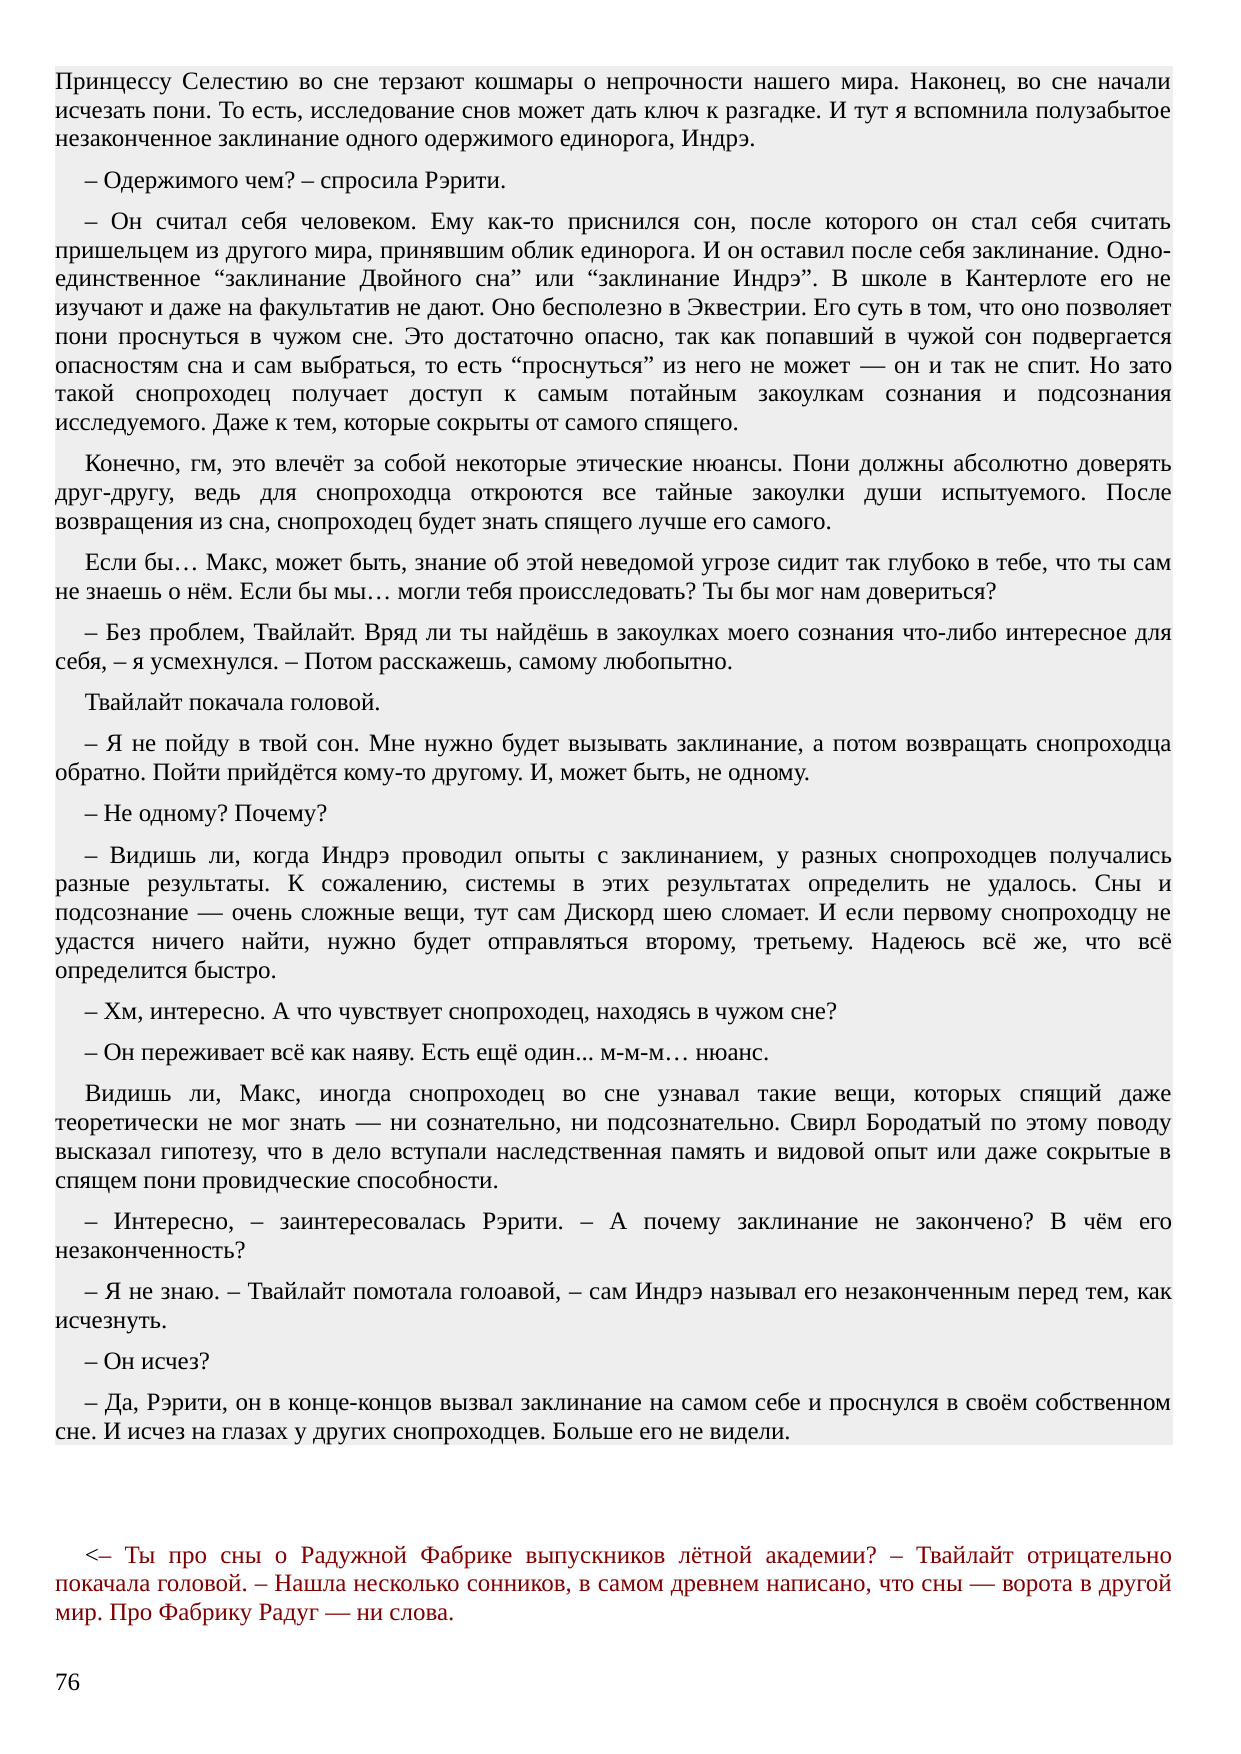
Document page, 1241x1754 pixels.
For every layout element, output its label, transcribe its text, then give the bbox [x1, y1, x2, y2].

text Если бы… Макс, может быть, знание об этой неведомой угрозе сидит так глубоко в тебе, что ты сам не знаешь о нём. Если бы мы… могли тебя происследовать? Ты бы мог нам довериться? [55, 547, 1173, 605]
text Принцессу Селестию во сне терзают кошмары о непрочности нашего мира. Наконец, во сне начали исчезать пони. То есть, исследование снов может дать ключ к разгадке. И тут я вспомнила полузабытое незаконченное заклинание одного одержимого единорога, Индрэ. [55, 66, 1173, 152]
text – Видишь ли, когда Индрэ проводил опыты с заклинанием, у разных снопроходцев получались разные результаты. К сожалению, системы в этих результатах определить не удалось. Сны и подсознание — очень сложные вещи, тут сам Дискорд шею сломает. И если первому снопроходцу не удастся ничего найти, нужно будет отправляться второму, третьему. Надеюсь всё же, что всё определится быстро. [55, 840, 1173, 983]
text – Я не знаю. – Твайлайт помотала голоавой, – сам Индрэ называл его незаконченным перед тем, как исчезнуть. [55, 1276, 1173, 1333]
text Конечно, гм, это влечёт за собой некоторые этические нюансы. Пони должны абсолютно доверять друг-другу, ведь для снопроходца откроются все тайные закоулки души испытуемого. После возвращения из сна, снопроходец будет знать спящего лучше его самого. [55, 448, 1173, 535]
text – Без проблем, Твайлайт. Вряд ли ты найдёшь в закоулках моего сознания что-либо интересное для себя, – я усмехнулся. – Потом расскажешь, самому любопытно. [55, 617, 1173, 675]
text Твайлайт покачала головой. [55, 687, 1173, 716]
text – Одержимого чем? – спросила Рэрити. [55, 165, 1173, 193]
text – Да, Рэрити, он в конце-концов вызвал заклинание на самом себе и проснулся в своём собственном сне. И исчез на глазах у других снопроходцев. Больше его не видели. [55, 1387, 1173, 1445]
text – Он переживает всё как наяву. Есть ещё один... м-м-м… нюанс. [55, 1037, 1173, 1066]
text – Не одному? Почему? [55, 798, 1173, 827]
text – Интересно, – заинтересовалась Рэрити. – А почему заклинание не закончено? В чём его незаконченность? [55, 1206, 1173, 1263]
text <– Ты про сны о Радужной Фабрике выпускников лётной академии? – Твайлайт отрицательно покачала головой. – Нашла несколько сонников, в самом древнем написано, что сны — ворота в другой мир. Про Фабрику Радуг — ни слова. [55, 1540, 1173, 1626]
text – Он считал себя человеком. Ему как-то приснился сон, после которого он стал себя считать пришельцем из другого мира, принявшим облик единорога. И он оставил после себя заклинание. Одно-единственное “заклинание Двойного сна” или “заклинание Индрэ”. В школе в Кантерлоте его не изучают и даже на факультатив не дают. Оно бесполезно в Эквестрии. Его суть в том, что оно позволяет пони проснуться в чужом сне. Это достаточно опасно, так как попавший в чужой сон подвергается опасностям сна и сам выбраться, то есть “проснуться” из него не может — он и так не спит. Но зато такой снопроходец получает доступ к самым потайным закоулкам сознания и подсознания исследуемого. Даже к тем, которые сокрыты от самого спящего. [55, 206, 1173, 436]
text Видишь ли, Макс, иногда снопроходец во сне узнавал такие вещи, которых спящий даже теоретически не мог знать — ни сознательно, ни подсознательно. Свирл Бородатый по этому поводу высказал гипотезу, что в дело вступали наследственная память и видовой опыт или даже сокрытые в спящем пони провидческие способности. [55, 1078, 1173, 1193]
text – Хм, интересно. А что чувствует снопроходец, находясь в чужом сне? [55, 996, 1173, 1025]
text – Он исчез? [55, 1346, 1173, 1375]
text – Я не пойду в твой сон. Мне нужно будет вызывать заклинание, а потом возвращать снопроходца обратно. Пойти прийдётся кому-то другому. И, может быть, не одному. [55, 728, 1173, 786]
